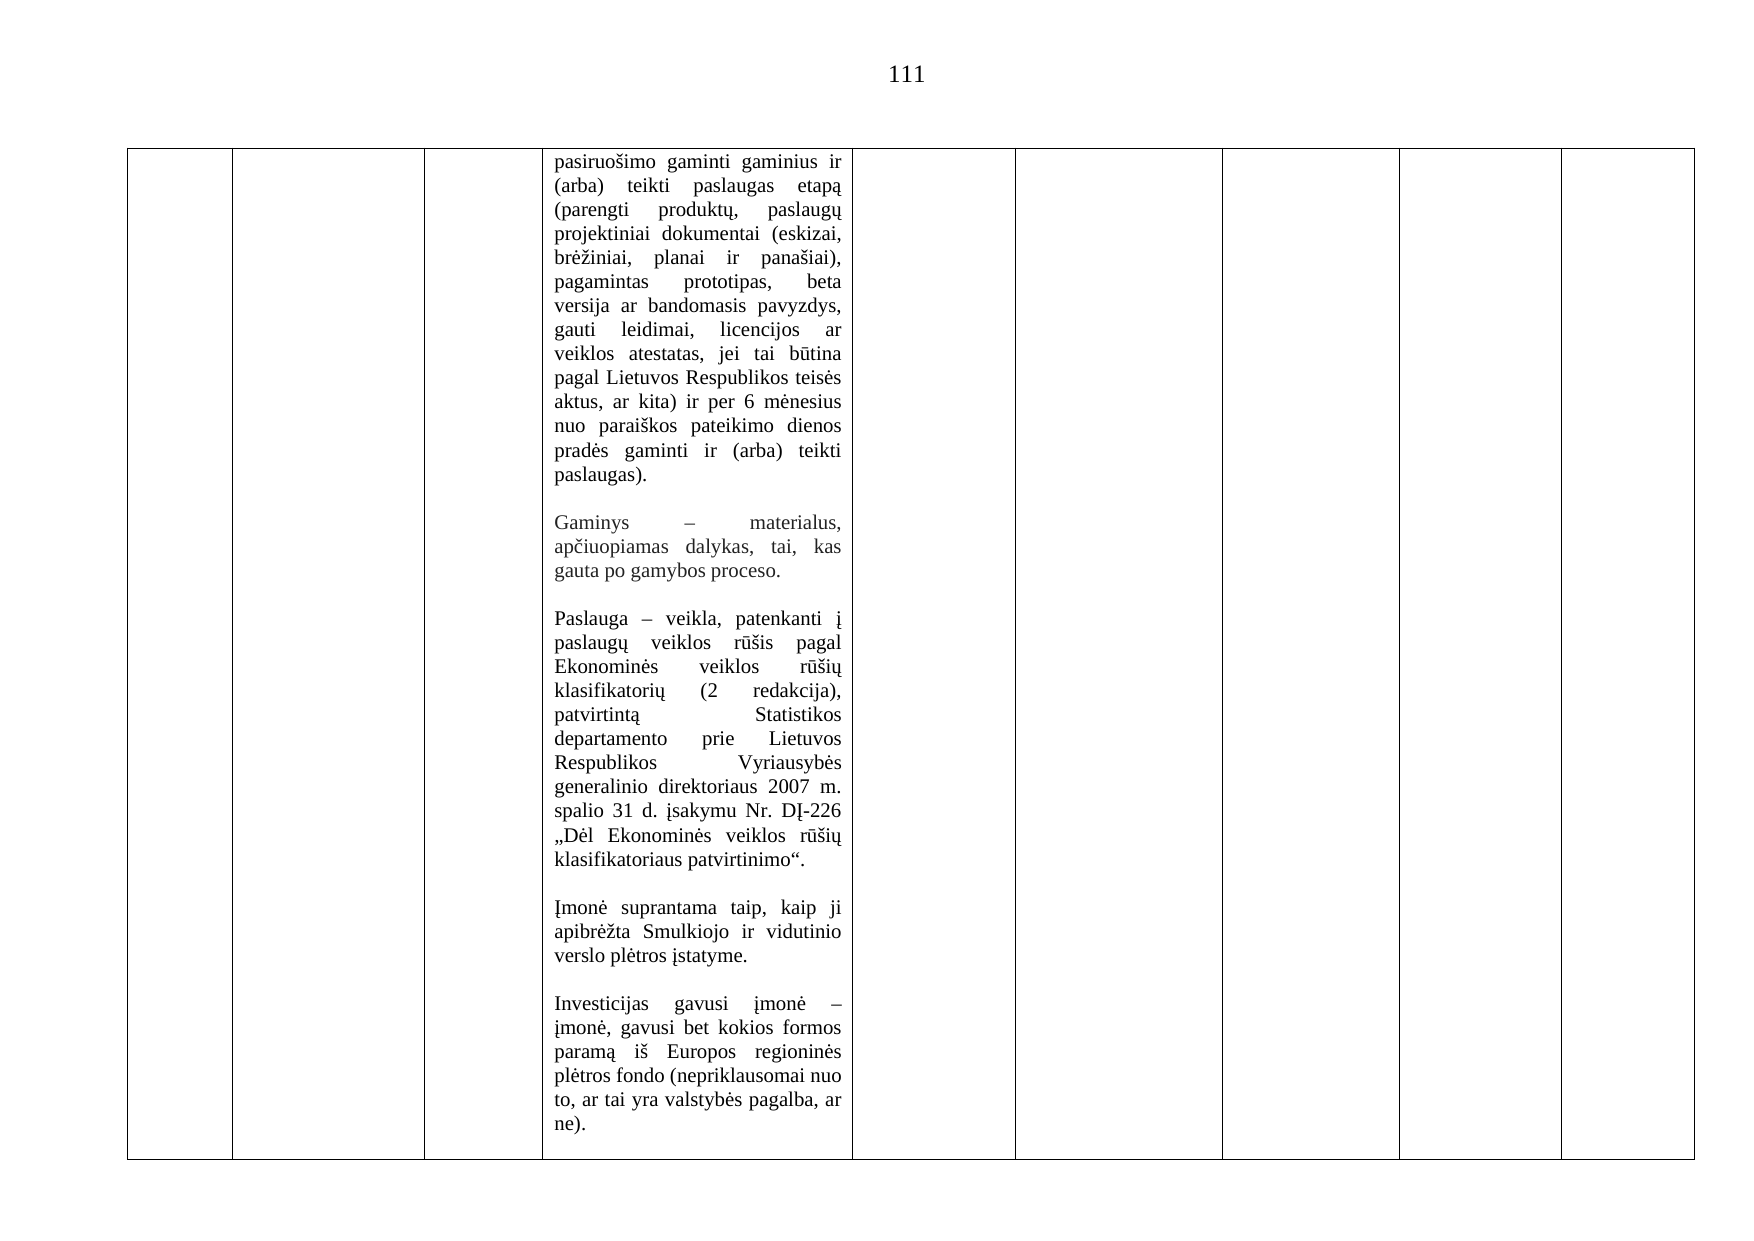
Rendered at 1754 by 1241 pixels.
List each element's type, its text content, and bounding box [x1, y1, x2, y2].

table_cell [128, 149, 232, 1159]
table_cell [425, 149, 542, 1159]
table_cell pasiruošimo gaminti gaminius ir (arba) teikti paslaugas etapą (parengti produktų, paslaugų projektiniai dokumentai (eskizai, brėžiniai, planai ir panašiai), pagamintas prototipas, beta versija ar bandomasis pavyzdys, gauti leidimai, licencijos ar veiklos atestatas, jei tai būtina pagal Lietuvos Respublikos teisės aktus, ar kita) ir per 6 mėnesius nuo paraiškos pateikimo dienos pradės gaminti ir (arba) teikti paslaugas). Gaminys – materialus, apčiuopiamas dalykas, tai, kas gauta po gamybos proceso. Paslauga – veikla, patenkanti į paslaugų veiklos rūšis pagal Ekonominės veiklos rūšių klasifikatorių (2 redakcija), patvirtintą Statistikos departamento prie Lietuvos Respublikos Vyriausybės generalinio direktoriaus 2007 m. spalio 31 d. įsakymu Nr. DĮ-226 „Dėl Ekonominės veiklos rūšių klasifikatoriaus patvirtinimo“. Įmonė suprantama taip, kaip ji apibrėžta Smulkiojo ir vidutinio verslo plėtros įstatyme. Investicijas gavusi įmonė – įmonė, gavusi bet kokios formos paramą iš Europos regioninės plėtros fondo (nepriklausomai nuo to, ar tai yra valstybės pagalba, ar ne). [543, 149, 852, 1159]
table_cell [853, 149, 1015, 1159]
table_cell [1016, 149, 1222, 1159]
table_cell [233, 149, 424, 1159]
table_cell [1562, 149, 1694, 1159]
table_cell [1223, 149, 1399, 1159]
table_cell [1400, 149, 1561, 1159]
